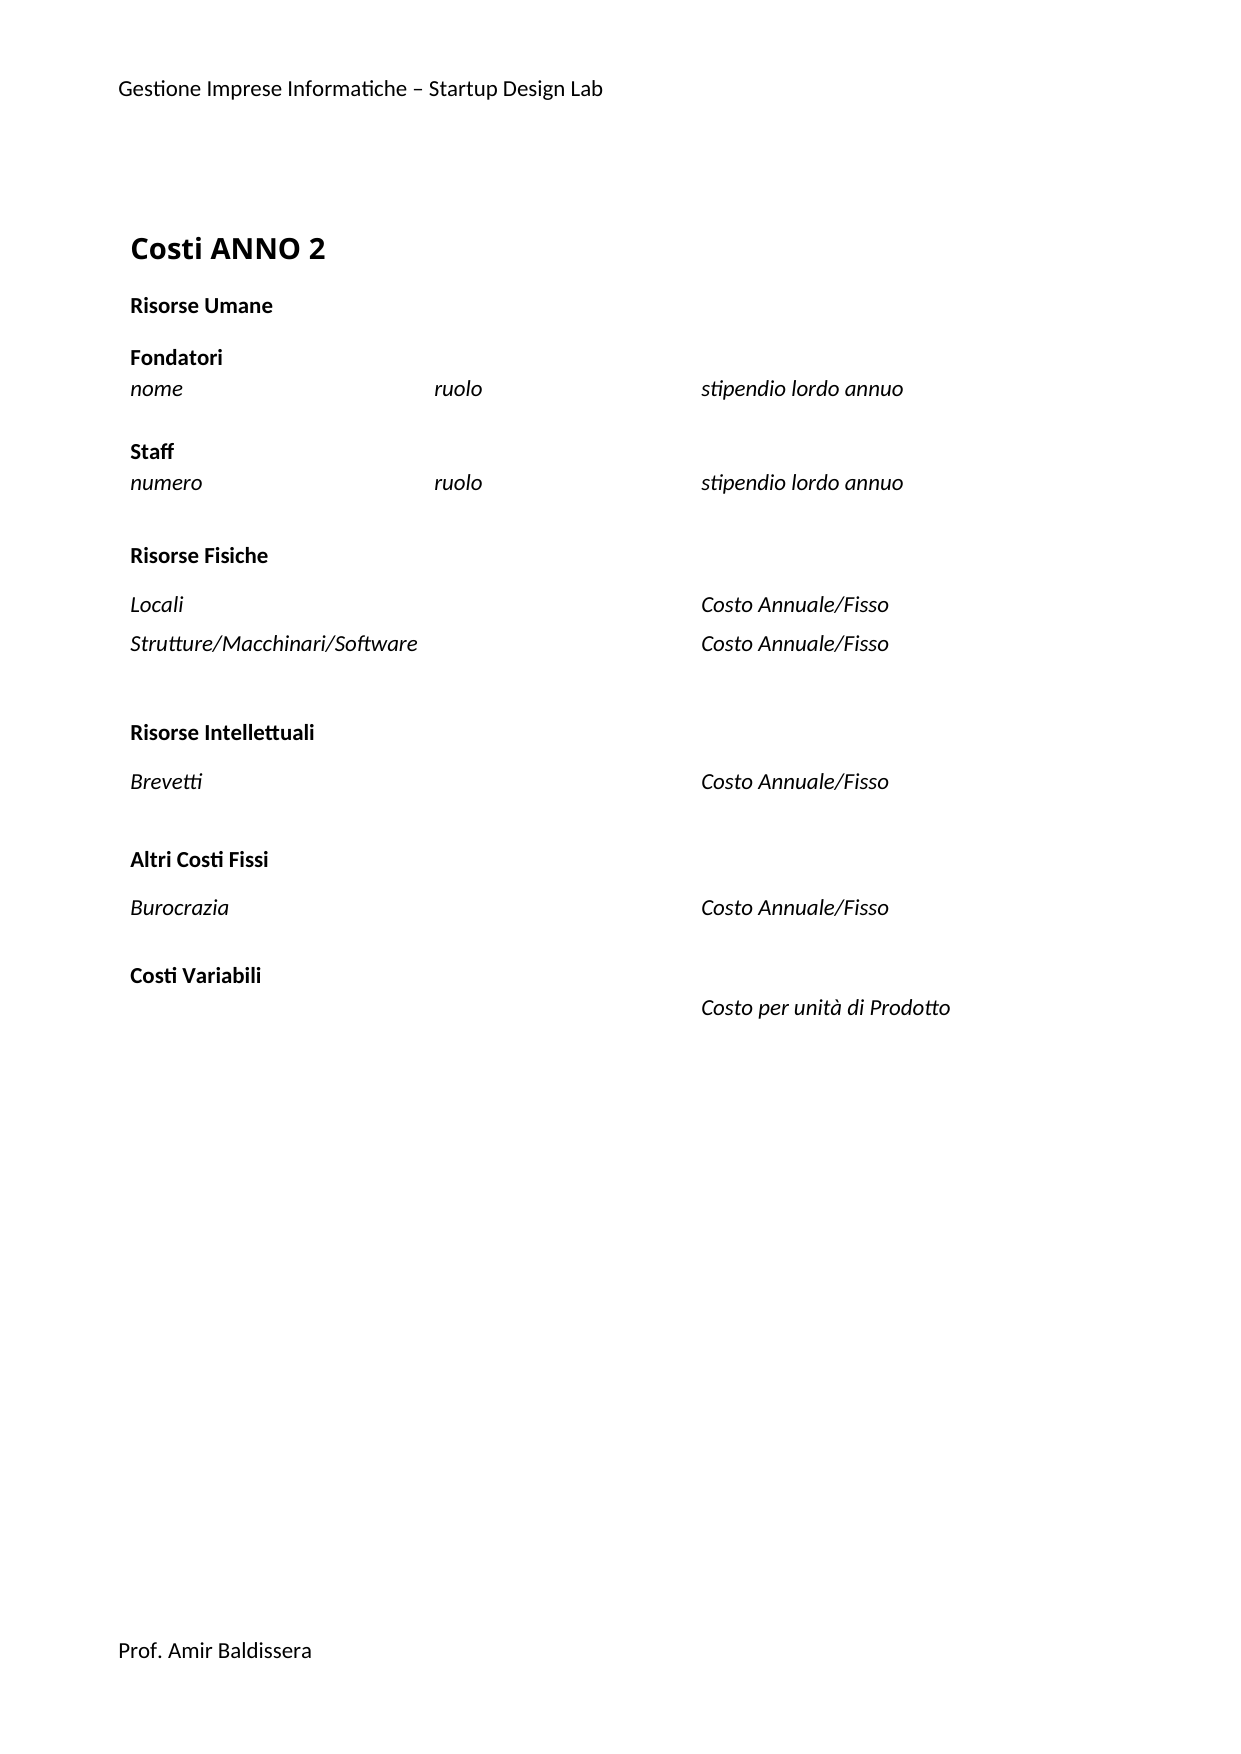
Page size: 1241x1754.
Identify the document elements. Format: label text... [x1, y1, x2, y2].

table_cell [694, 698, 979, 746]
table_cell [427, 941, 694, 989]
table_cell Brevetti [123, 746, 427, 795]
table_cell [427, 416, 694, 465]
table_cell [123, 990, 427, 1021]
table_cell Risorse Intellettuali [123, 698, 427, 746]
table_cell ruolo [427, 465, 694, 497]
table_cell [694, 824, 979, 873]
table_cell [427, 569, 694, 618]
table_cell stipendio lordo annuo [694, 465, 979, 497]
table_cell [694, 941, 979, 989]
table_cell Strutture/Macchinari/Software [123, 625, 694, 657]
table_cell Risorse Umane [123, 271, 427, 319]
table_cell Costi Variabili [123, 941, 427, 989]
table_cell Locali [123, 569, 427, 618]
table_cell [427, 698, 694, 746]
table_cell Costo Annuale/Fisso [694, 569, 979, 618]
table_cell [694, 271, 979, 319]
table_cell Altri Costi Fissi [123, 824, 427, 873]
table_header [427, 179, 694, 268]
table_cell [694, 322, 979, 371]
table_cell nome [123, 371, 427, 402]
table_cell [427, 521, 694, 569]
table_cell Costo per unità di Prodotto [694, 990, 979, 1021]
table_cell Costo Annuale/Fisso [694, 746, 979, 795]
table_cell [694, 521, 979, 569]
table_cell Risorse Fisiche [123, 521, 427, 569]
table_cell [427, 824, 694, 873]
table_cell [427, 873, 694, 922]
table_cell numero [123, 465, 427, 497]
table_cell [427, 322, 694, 371]
table_cell [427, 746, 694, 795]
table_cell [694, 416, 979, 465]
table_cell [427, 271, 694, 319]
table_cell [427, 990, 694, 1021]
table_cell Fondatori [123, 322, 427, 371]
table_header Costi ANNO 2 [123, 179, 427, 268]
table_cell Costo Annuale/Fisso [694, 873, 979, 922]
table_cell Costo Annuale/Fisso [694, 625, 979, 657]
table_header [694, 179, 979, 268]
table_cell stipendio lordo annuo [694, 371, 979, 402]
table_cell Burocrazia [123, 873, 427, 922]
table_cell Staff [123, 416, 427, 465]
table_cell ruolo [427, 371, 694, 402]
